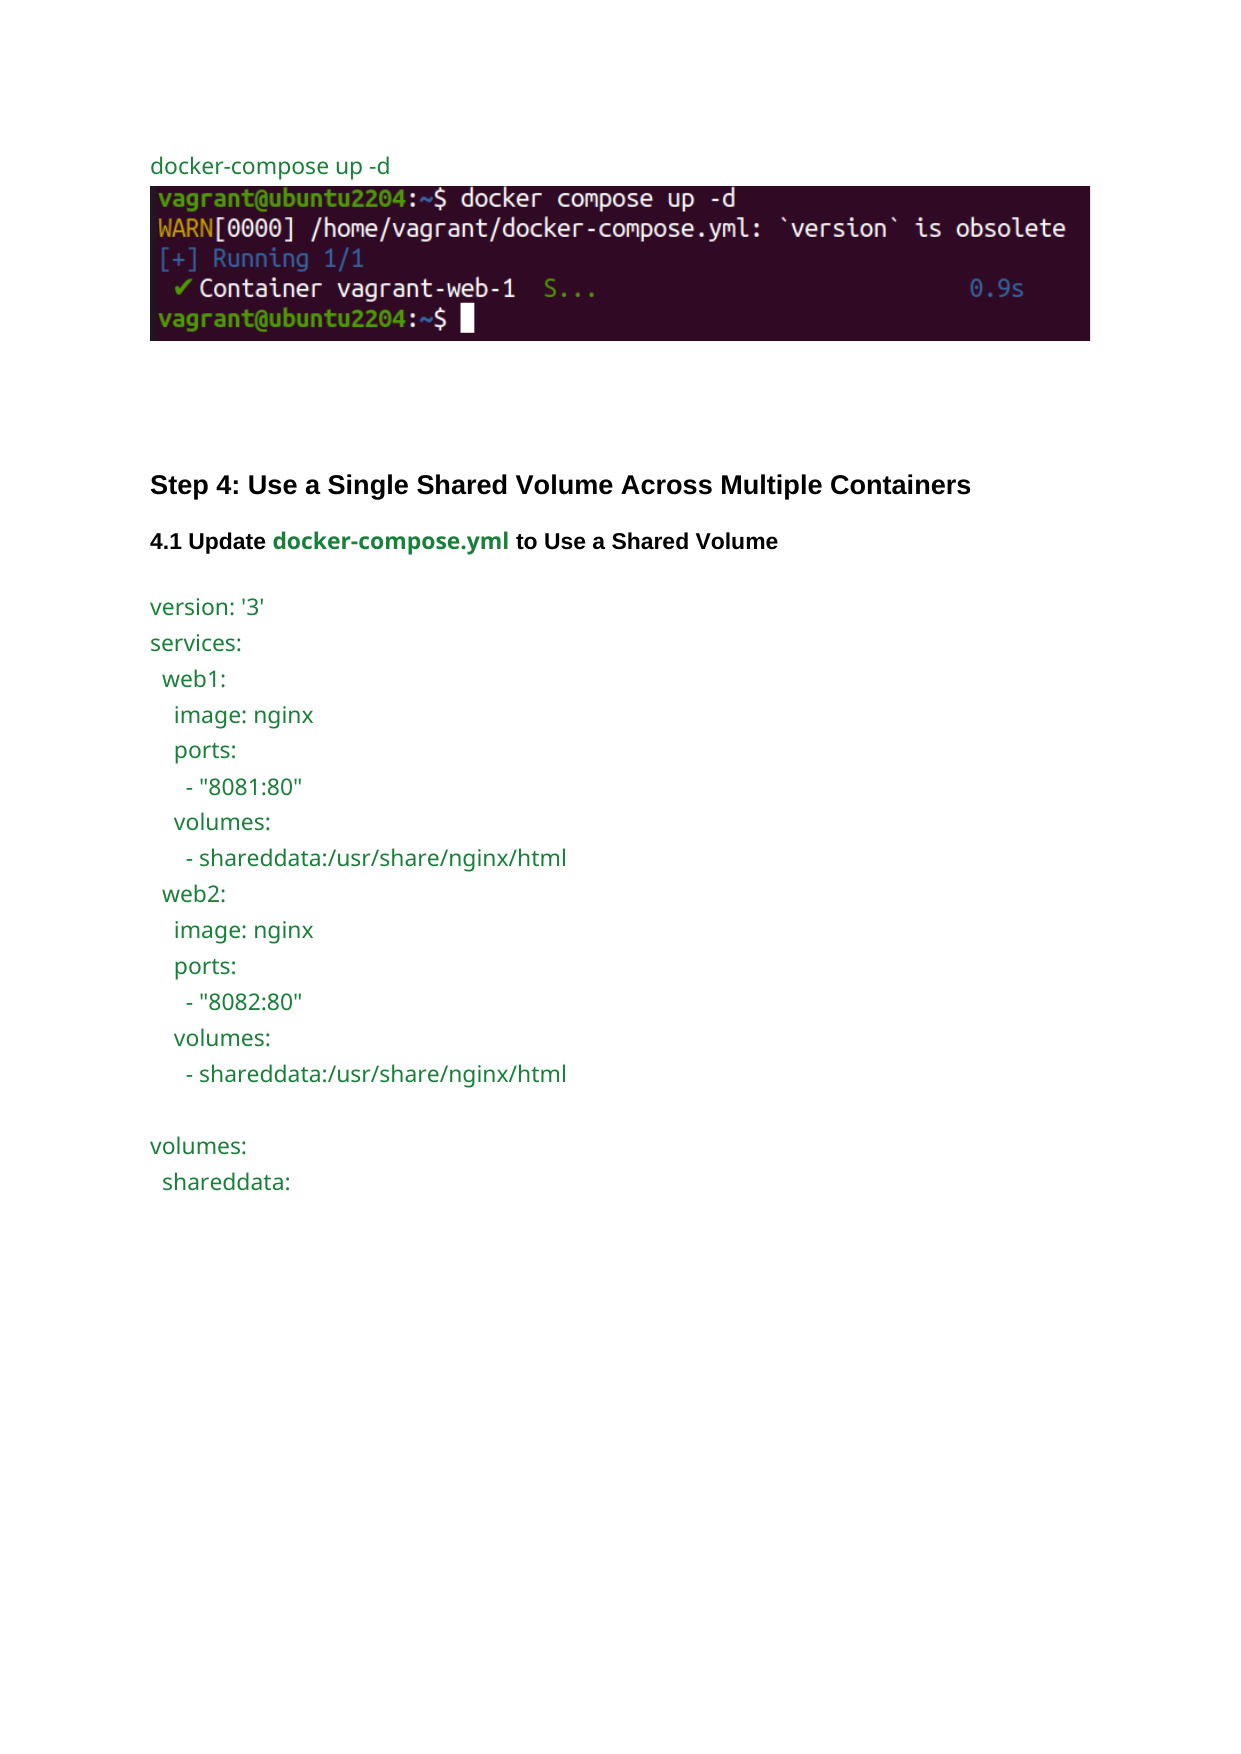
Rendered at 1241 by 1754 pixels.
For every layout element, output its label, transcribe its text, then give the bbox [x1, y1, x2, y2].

text image: nginx [150, 914, 1090, 945]
text - "8082:80" [150, 986, 1090, 1017]
text image: nginx [150, 698, 1090, 730]
text web2: [150, 878, 1090, 909]
text shareddata: [150, 1166, 1090, 1197]
text - shareddata:/usr/share/nginx/html [150, 1058, 1090, 1089]
text - "8081:80" [150, 770, 1090, 802]
picture [150, 186, 1091, 341]
text docker-compose up -d [150, 150, 1090, 181]
text services: [150, 627, 1090, 658]
text version: '3' [150, 591, 1090, 622]
subtitle 4.1 Update docker-compose.yml to Use a Shared Volume [150, 525, 1090, 556]
text volumes: [150, 1130, 1090, 1161]
text web1: [150, 663, 1090, 694]
text volumes: [150, 1022, 1090, 1053]
text ports: [150, 734, 1090, 766]
subtitle Step 4: Use a Single Shared Volume Across Multiple Containers [150, 469, 1090, 500]
text ports: [150, 950, 1090, 981]
text volumes: [150, 806, 1090, 838]
text - shareddata:/usr/share/nginx/html [150, 842, 1090, 873]
